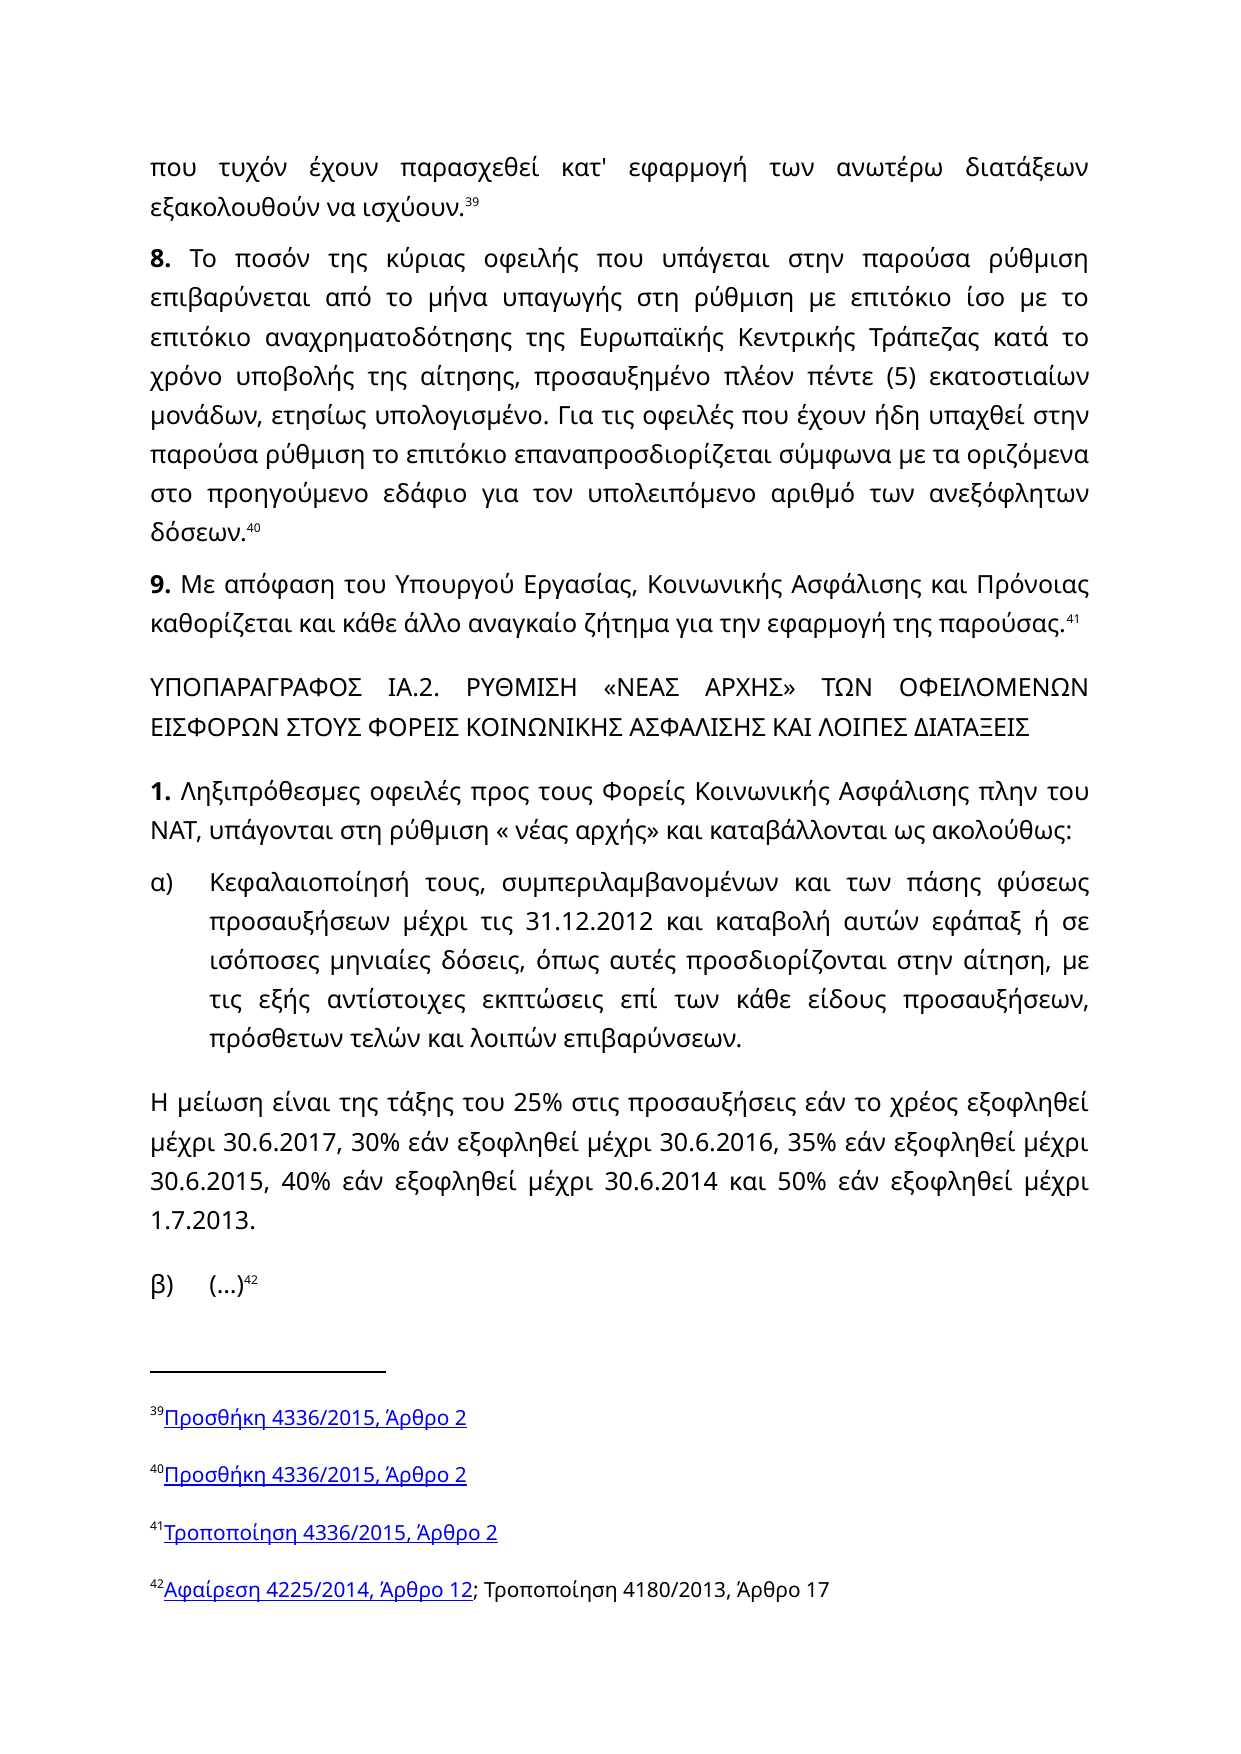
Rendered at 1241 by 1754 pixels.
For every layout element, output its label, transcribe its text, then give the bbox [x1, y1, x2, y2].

list β) (…) [150, 1267, 1090, 1301]
text Τροποποίηση 4336/2015, Άρθρο 2 [150, 1518, 1090, 1546]
text 9. Με απόφαση του Υπουργού Εργασίας, Κοινωνικής Ασφάλισης και Πρόνοιας καθορίζεται και κάθε άλλο αναγκαίο ζήτημα για την εφαρμογή της παρούσας. [150, 567, 1090, 640]
list α) Κεφαλαιοποίησή τους, συμπεριλαμβανομένων και των πάσης φύσεως προσαυξήσεων μέχρι τις 31.12.2012 και καταβολή αυτών εφάπαξ ή σε ισόποσες μηνιαίες δόσεις, όπως αυτές προσδιορίζονται στην αίτηση, με τις εξής αντίστοιχες εκπτώσεις επί των κάθε είδους προσαυξήσεων, πρόσθετων τελών και λοιπών επιβαρύνσεων. [150, 864, 1090, 1055]
text Προσθήκη 4336/2015, Άρθρο 2 [150, 1460, 1090, 1489]
text που τυχόν έχουν παρασχεθεί κατ' εφαρμογή των ανωτέρω διατάξεων εξακολουθούν να ισχύουν. [150, 150, 1090, 223]
text 8. Το ποσόν της κύριας οφειλής που υπάγεται στην παρούσα ρύθμιση επιβαρύνεται από το μήνα υπαγωγής στη ρύθμιση με επιτόκιο ίσο με το επιτόκιο αναχρηματοδότησης της Ευρωπαϊκής Κεντρικής Τράπεζας κατά το χρόνο υποβολής της αίτησης, προσαυξημένο πλέον πέντε (5) εκατοστιαίων μονάδων, ετησίως υπολογισμένο. Για τις οφειλές που έχουν ήδη υπαχθεί στην παρούσα ρύθμιση το επιτόκιο επαναπροσδιορίζεται σύμφωνα με τα οριζόμενα στο προηγούμενο εδάφιο για τον υπολειπόμενο αριθμό των ανεξόφλητων δόσεων. [150, 241, 1090, 549]
text 1. Ληξιπρόθεσμες οφειλές προς τους Φορείς Κοινωνικής Ασφάλισης πλην του ΝΑΤ, υπάγονται στη ρύθμιση « νέας αρχής» και καταβάλλονται ως ακολούθως: [150, 773, 1090, 847]
text Αφαίρεση 4225/2014, Άρθρο 12; Τροποποίηση 4180/2013, Άρθρο 17 [150, 1576, 1090, 1604]
text Προσθήκη 4336/2015, Άρθρο 2 [150, 1403, 1090, 1431]
text ΥΠΟΠΑΡΑΓΡΑΦΟΣ ΙΑ.2. ΡΥΘΜΙΣΗ «ΝΕΑΣ ΑΡΧΗΣ» ΤΩΝ ΟΦΕΙΛΟΜΕΝΩΝ ΕΙΣΦΟΡΩΝ ΣΤΟΥΣ ΦΟΡΕΙΣ ΚΟΙΝΩΝΙΚΗΣ ΑΣΦΑΛΙΣΗΣ ΚΑΙ ΛΟΙΠΕΣ ΔΙΑΤΑΞΕΙΣ [150, 670, 1090, 743]
text Η μείωση είναι της τάξης του 25% στις προσαυξήσεις εάν το χρέος εξοφληθεί μέχρι 30.6.2017, 30% εάν εξοφληθεί μέχρι 30.6.2016, 35% εάν εξοφληθεί μέχρι 30.6.2015, 40% εάν εξοφληθεί μέχρι 30.6.2014 και 50% εάν εξοφληθεί μέχρι 1.7.2013. [150, 1085, 1090, 1237]
